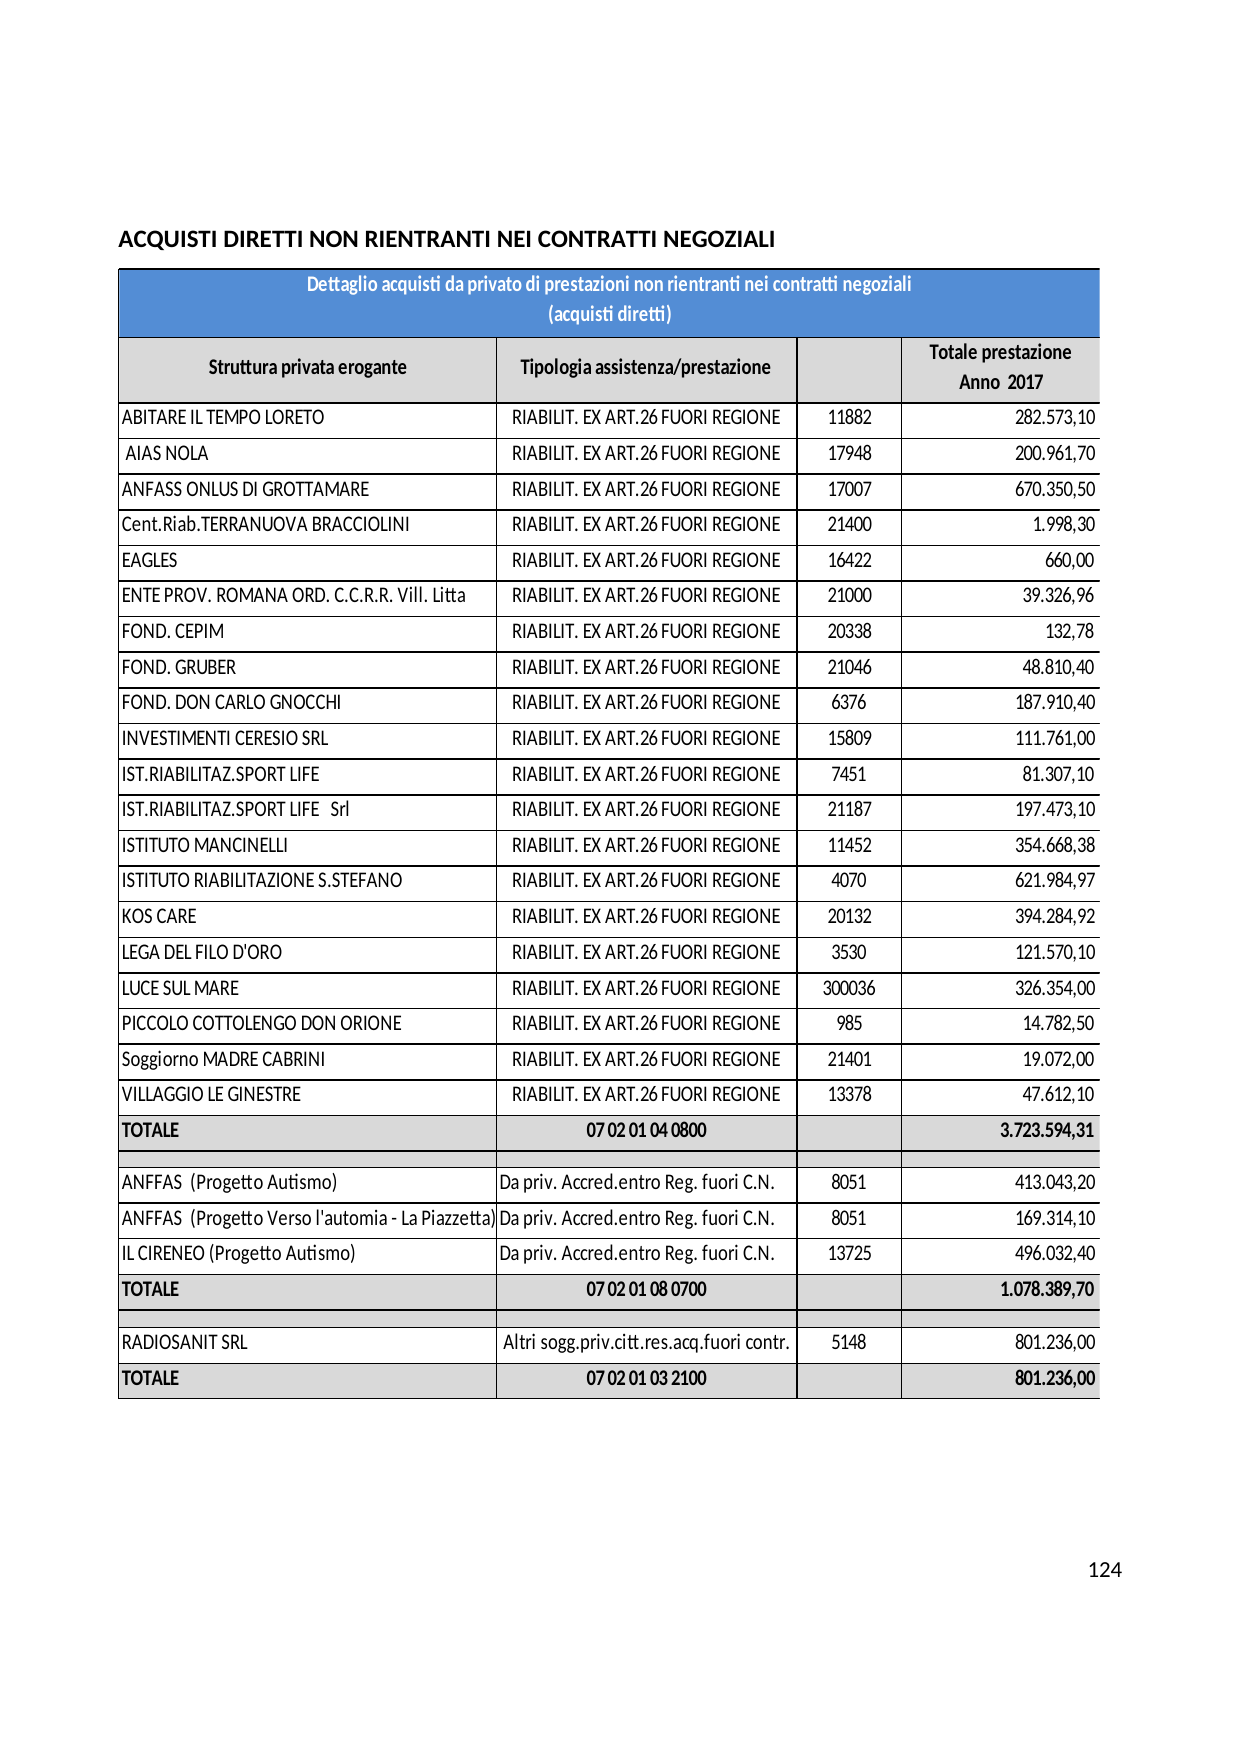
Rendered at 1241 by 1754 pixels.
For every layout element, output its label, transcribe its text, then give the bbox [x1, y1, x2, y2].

text ACQUISTI DIRETTI NON RIENTRANTI NEI CONTRATTI NEGOZIALI [118, 223, 1122, 253]
